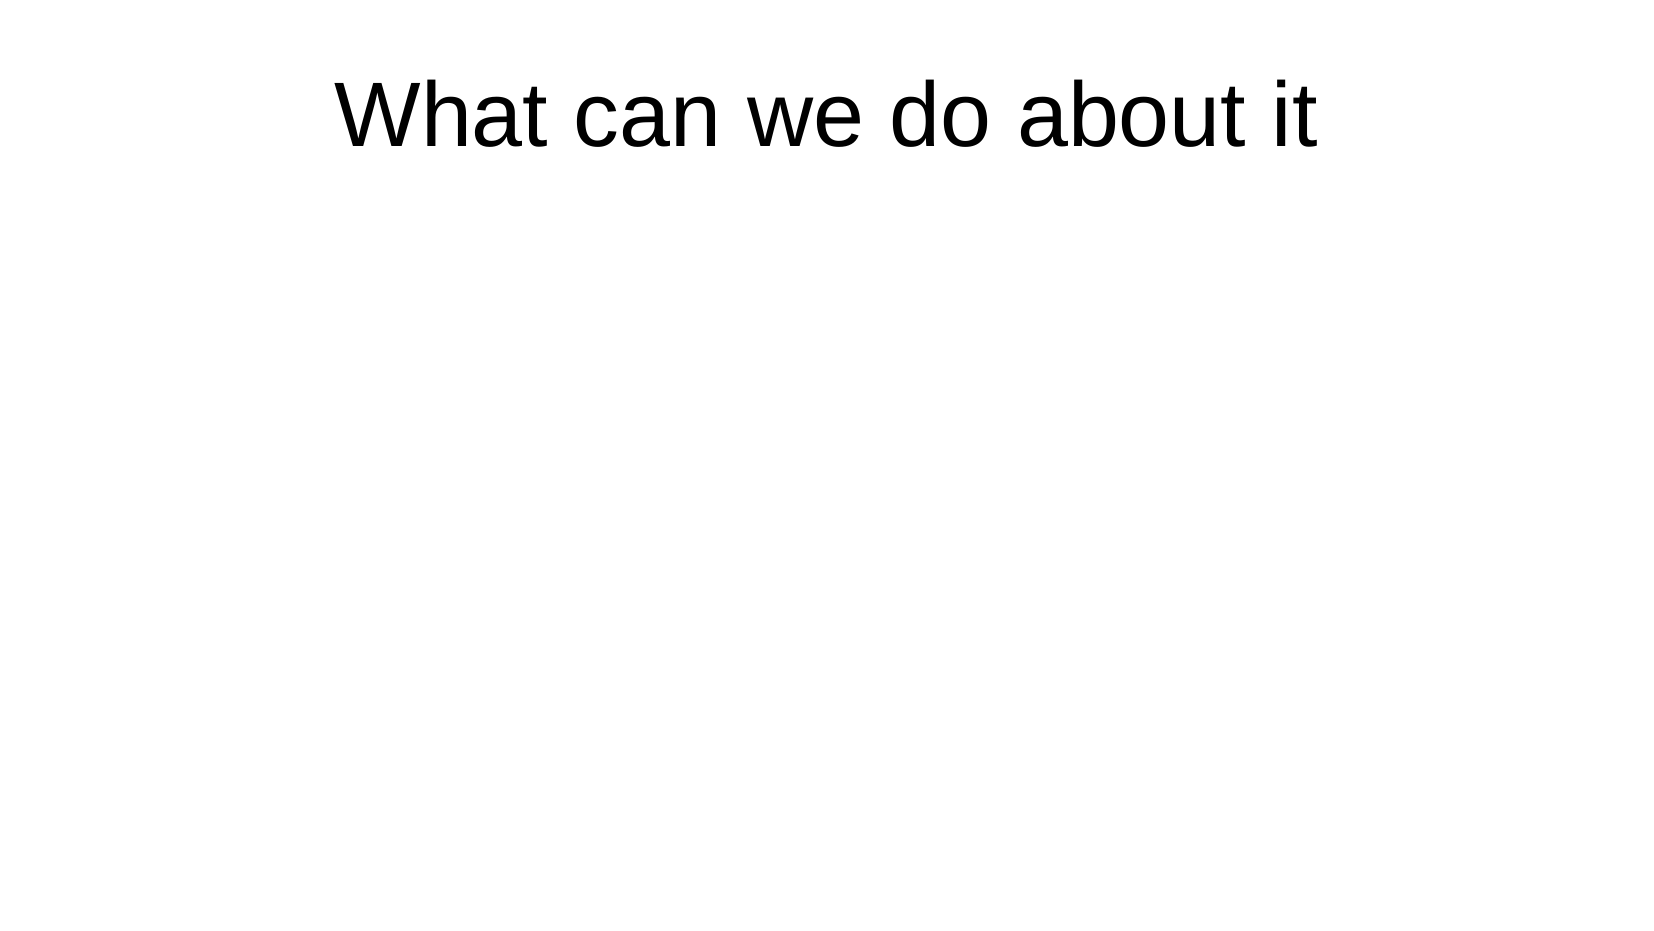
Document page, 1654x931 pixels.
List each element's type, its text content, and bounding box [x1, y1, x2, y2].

title What can we do about it [82, 37, 1571, 193]
